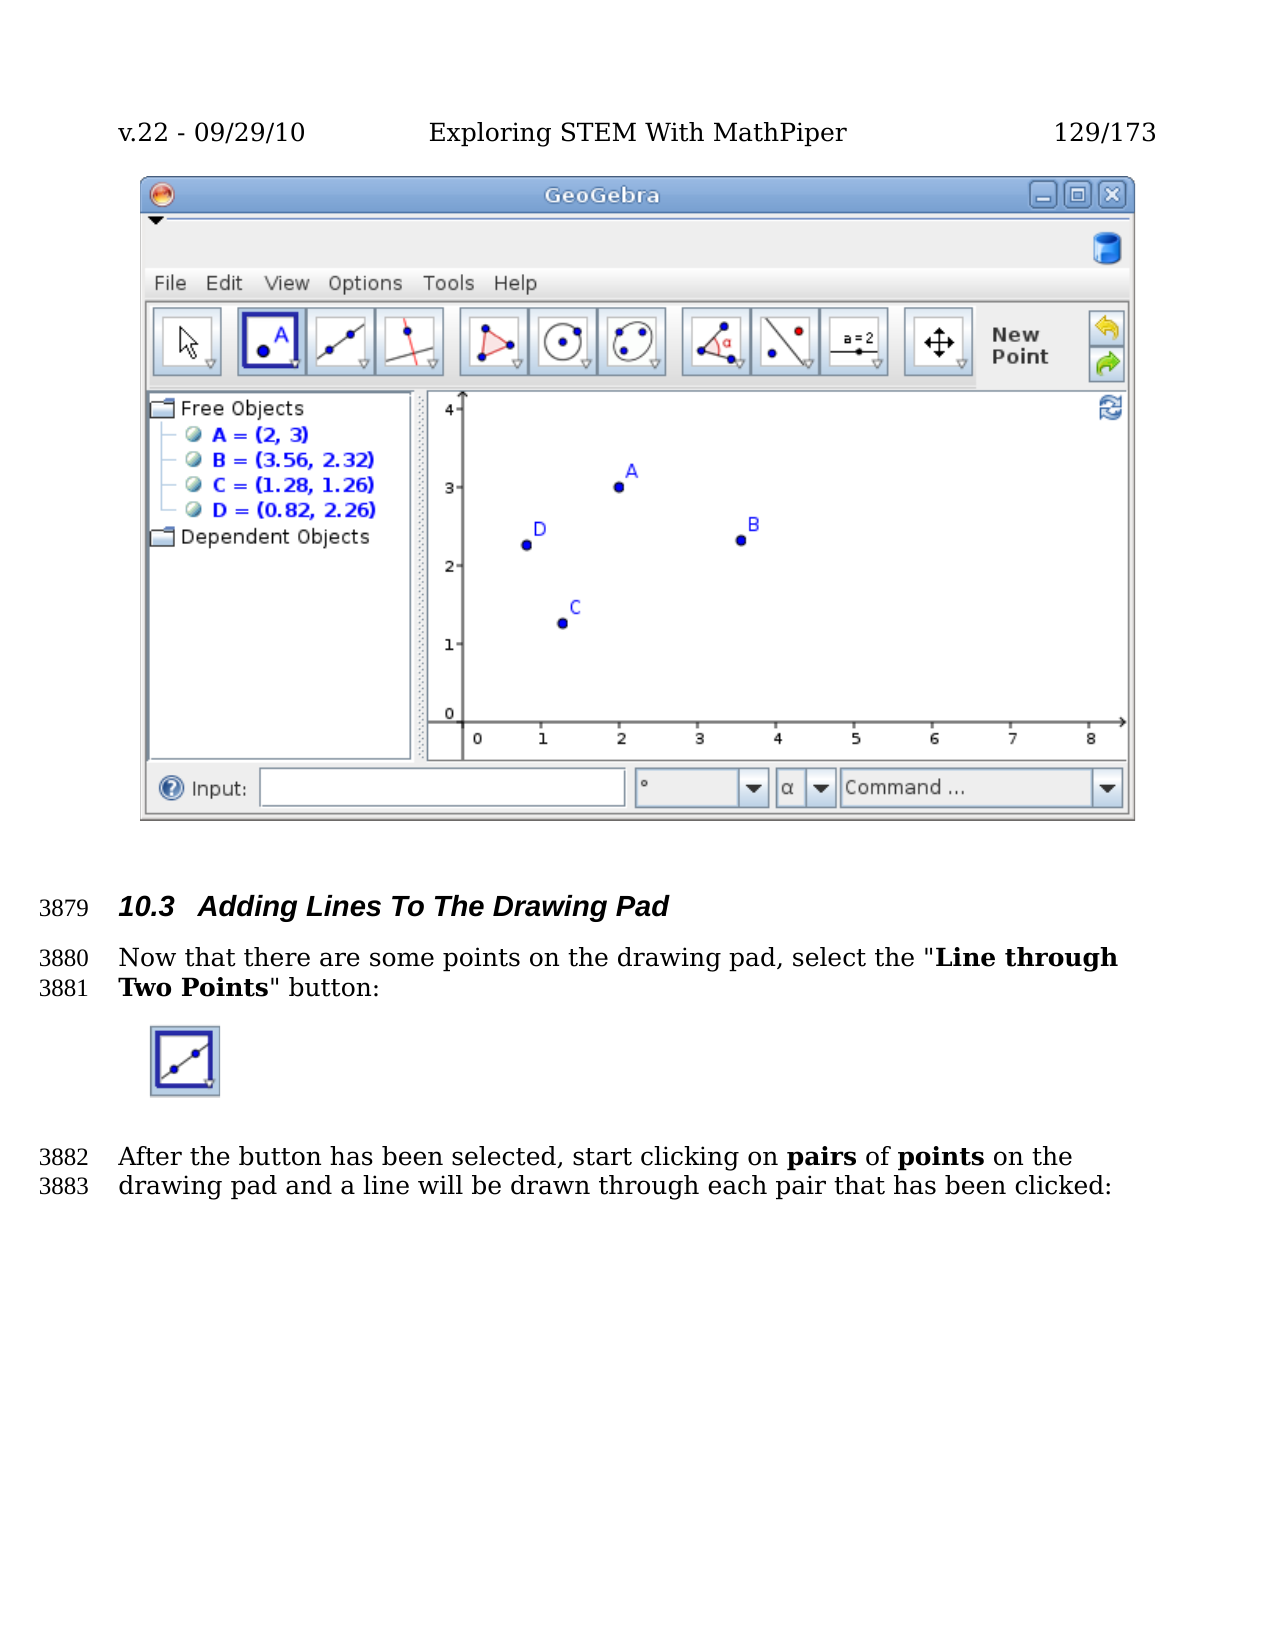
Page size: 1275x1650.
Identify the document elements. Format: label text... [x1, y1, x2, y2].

text After the button has been selected, start clicking on pairs of points on the drawing pad and a line will be drawn through each pair that has been clicked: [118, 1142, 1157, 1200]
subtitle Adding Lines To The Drawing Pad [118, 889, 1157, 922]
picture [149, 1024, 221, 1098]
picture [140, 176, 1136, 821]
text Now that there are some points on the drawing pad, select the "Line through Two Points" button: [118, 943, 1157, 1002]
